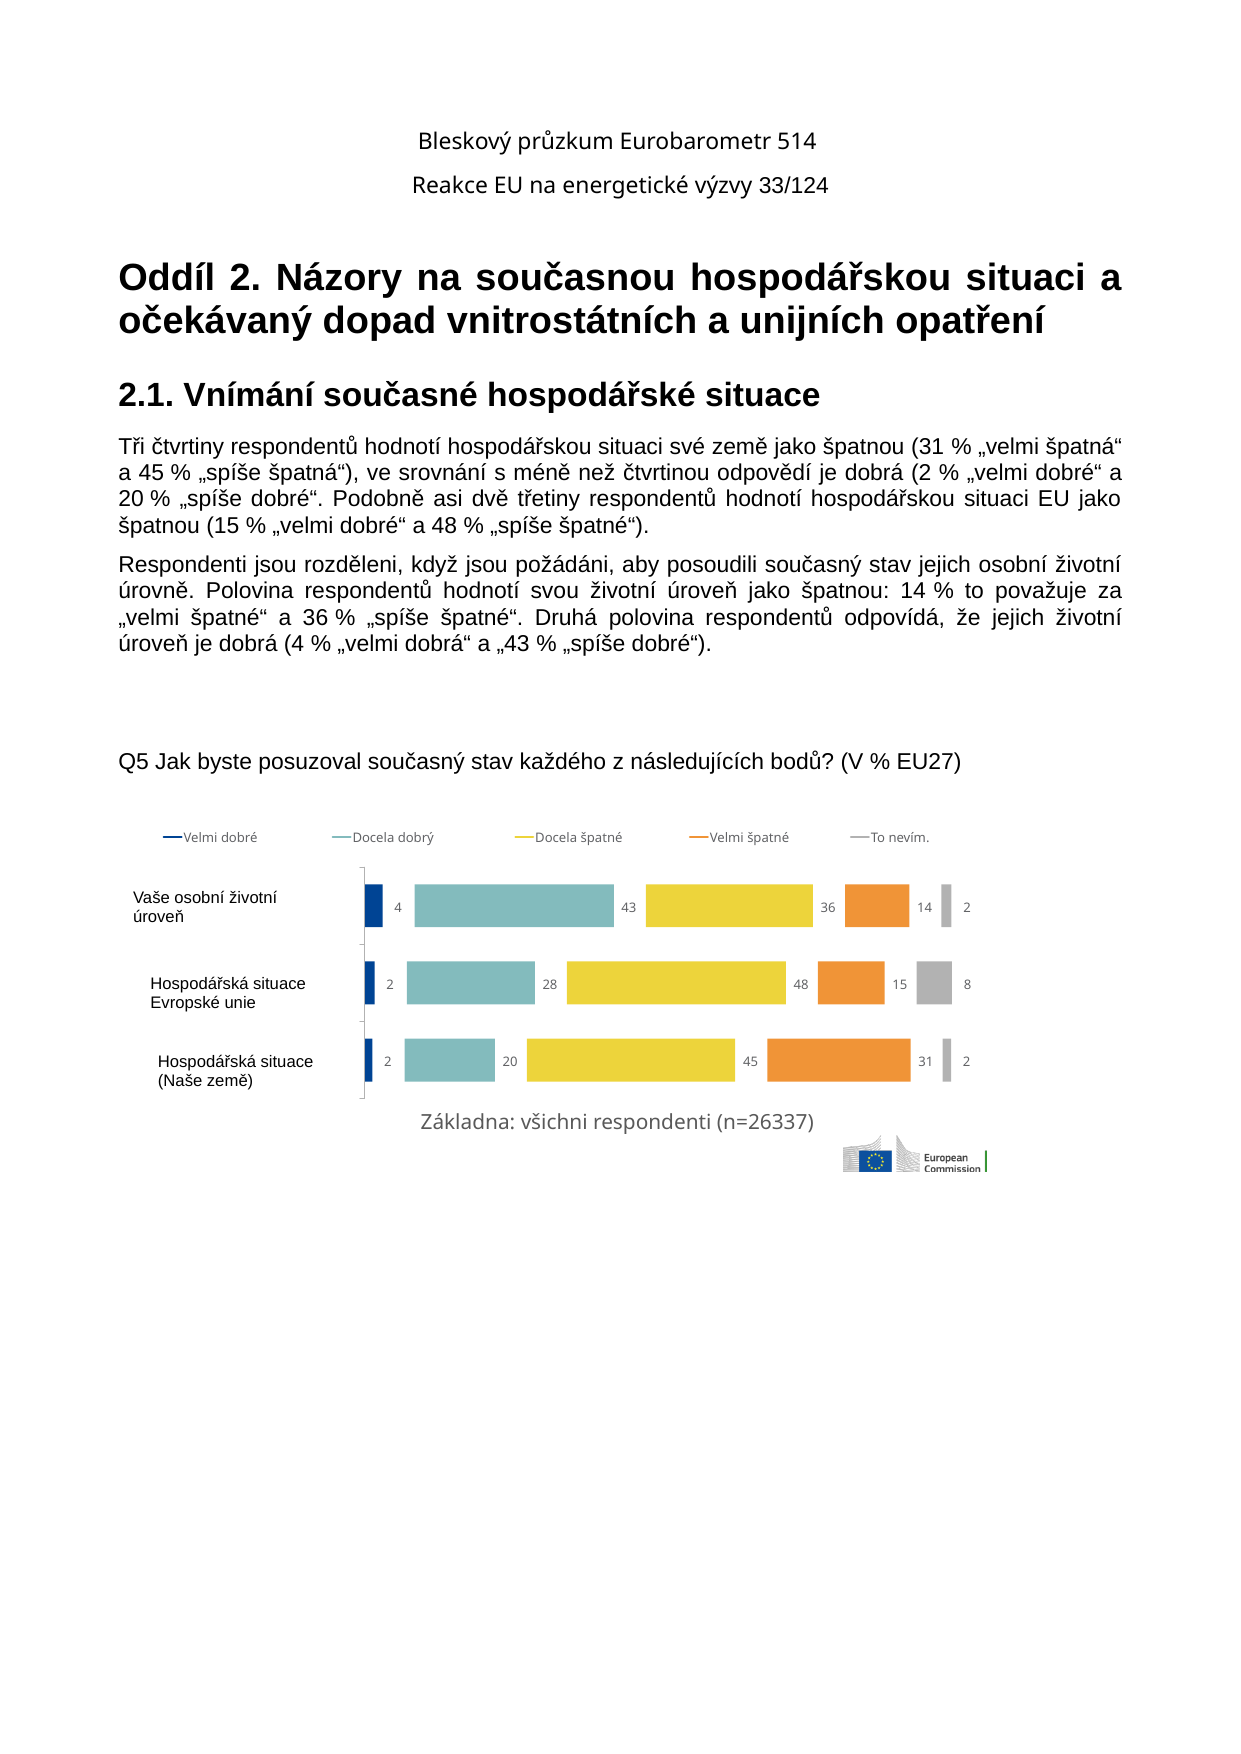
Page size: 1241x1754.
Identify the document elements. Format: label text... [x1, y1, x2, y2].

text Q5 Jak byste posuzoval současný stav každého z následujících bodů? (V % EU27) [118, 748, 1122, 774]
text Tři čtvrtiny respondentů hodnotí hospodářskou situaci své země jako špatnou (31 % „velmi špatná“ a 45 % „spíše špatná“), ve srovnání s méně než čtvrtinou odpovědí je dobrá (2 % „velmi dobré“ a 20 % „spíše dobré“. Podobně asi dvě třetiny respondentů hodnotí hospodářskou situaci EU jako špatnou (15 % „velmi dobré“ a 48 % „spíše špatné“). [118, 433, 1122, 538]
text Respondenti jsou rozděleni, když jsou požádáni, aby posoudili současný stav jejich osobní životní úrovně. Polovina respondentů hodnotí svou životní úroveň jako špatnou: 14 % to považuje za „velmi špatné“ a 36 % „spíše špatné“. Druhá polovina respondentů odpovídá, že jejich životní úroveň je dobrá (4 % „velmi dobrá“ a „43 % „spíše dobré“). [118, 551, 1122, 656]
subtitle Oddíl 2. Názory na současnou hospodářskou situaci a očekávaný dopad vnitrostátních a unijních opatření [118, 254, 1122, 342]
subtitle 2.1. Vnímání současné hospodářské situace [118, 375, 1122, 414]
picture [843, 1135, 987, 1172]
